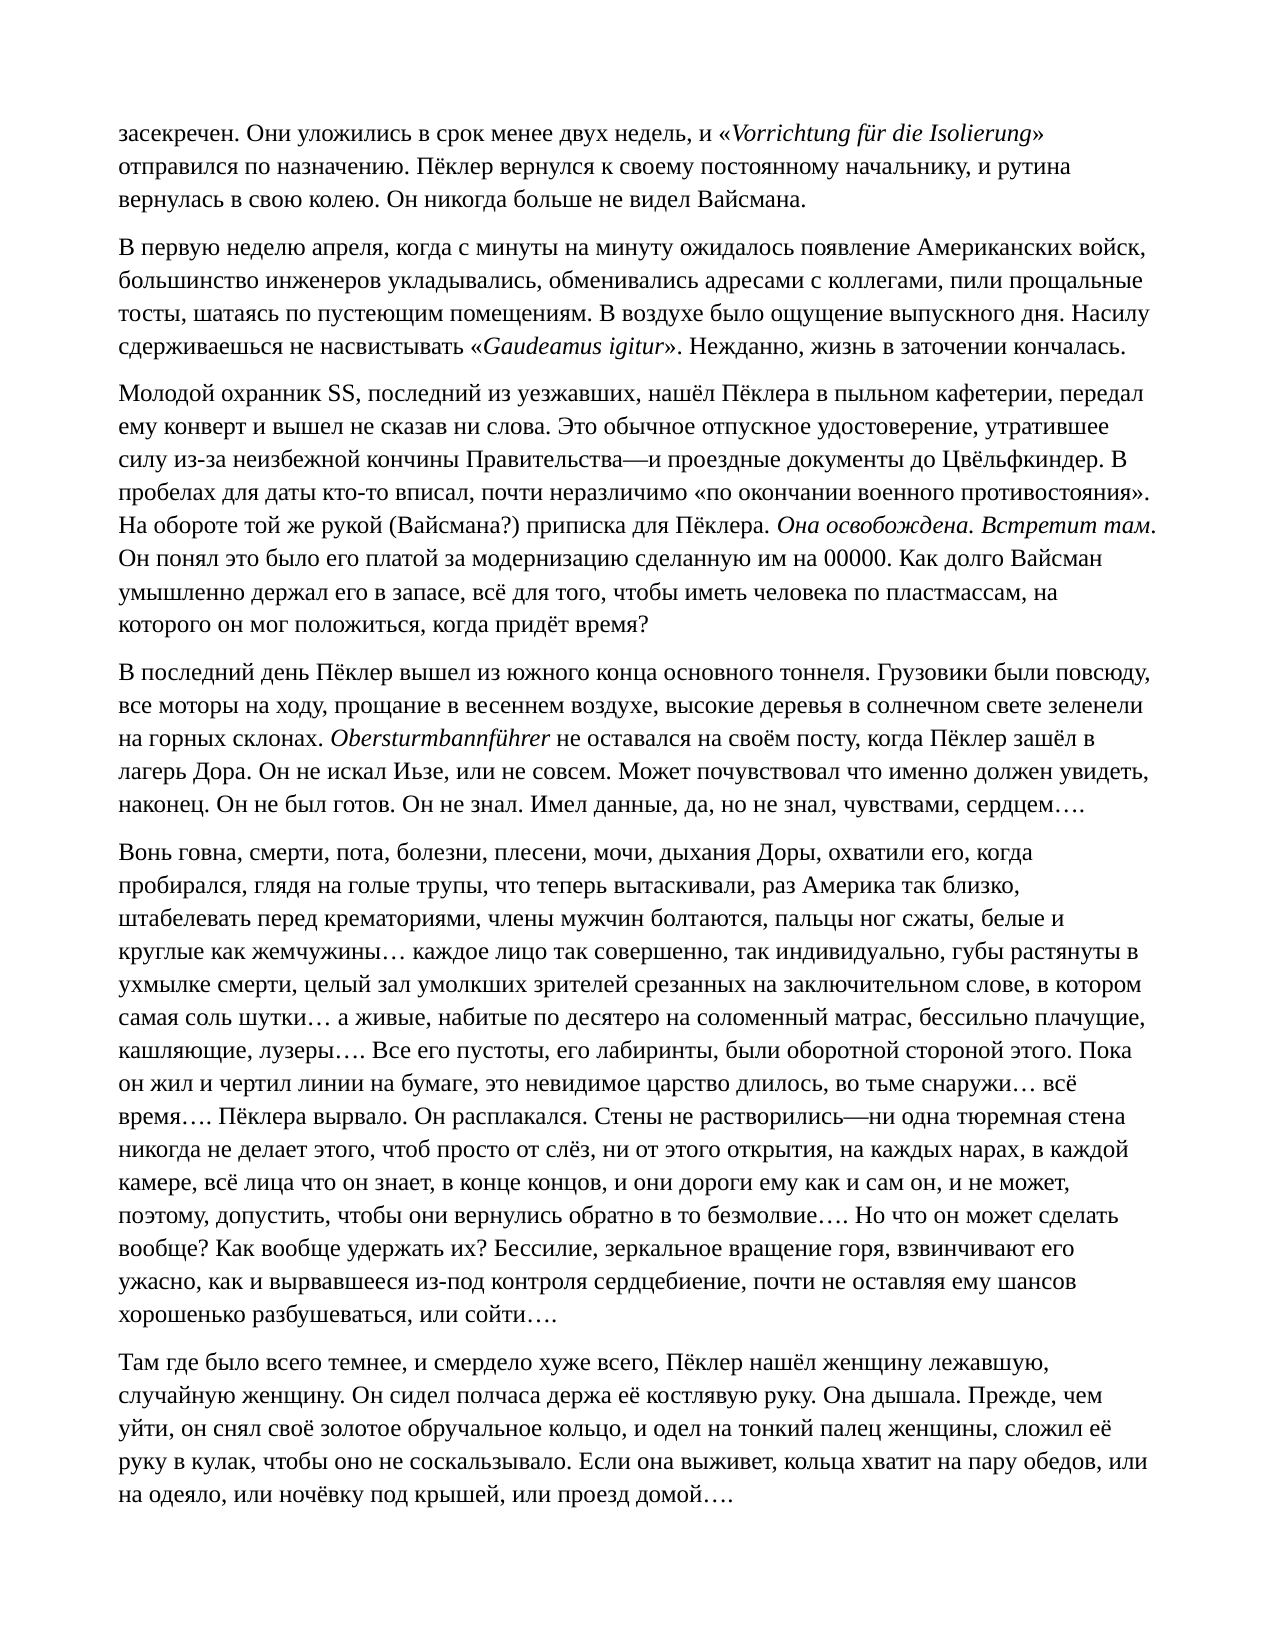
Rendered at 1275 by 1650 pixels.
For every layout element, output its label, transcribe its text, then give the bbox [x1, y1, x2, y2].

text Молодой охранник SS, последний из уезжавших, нашёл Пёклера в пыльном кафетерии, передал ему конверт и вышел не сказав ни слова. Это обычное отпускное удостоверение, утратившее силу из-за неизбежной кончины Правительства—и проездные документы до Цвёльфкиндер. В пробелах для даты кто-то вписал, почти неразличимо «по окончании военного противостояния». На обороте той же рукой (Вайсмана?) приписка для Пёклера. Она освобождена. Встретит там. Он понял это было его платой за модернизацию сделанную им на 00000. Как долго Вайсман умышленно держал его в запасе, всё для того, чтобы иметь человека по пластмассам, на которого он мог положиться, когда придёт время? [118, 378, 1157, 638]
text В последний день Пёклер вышел из южного конца основного тоннеля. Грузовики были повсюду, все моторы на ходу, прощание в весеннем воздухе, высокие деревья в солнечном свете зеленели на горных склонах. Obersturmbannführer не оставался на своём посту, когда Пёклер зашёл в лагерь Дора. Он не искал Иьзе, или не совсем. Может почувствовал что именно должен увидеть, наконец. Он не был готов. Он не знал. Имел данные, да, но не знал, чувствами, сердцем…. [118, 657, 1157, 818]
text В первую неделю апреля, когда с минуты на минуту ожидалось появление Американских войск, большинство инженеров укладывались, обменивались адресами с коллегами, пили прощальные тосты, шатаясь по пустеющим помещениям. В воздухе было ощущение выпускного дня. Насилу сдерживаешься не насвистывать «Gaudeamus igitur». Нежданно, жизнь в заточении кончалась. [118, 232, 1157, 359]
text Вонь говна, смерти, пота, болезни, плесени, мочи, дыхания Доры, охватили его, когда пробирался, глядя на голые трупы, что теперь вытаскивали, раз Америка так близко, штабелевать перед крематориями, члены мужчин болтаются, пальцы ног сжаты, белые и круглые как жемчужины… каждое лицо так совершенно, так индивидуально, губы растянуты в ухмылке смерти, целый зал умолкших зрителей срезанных на заключительном слове, в котором самая соль шутки… а живые, набитые по десятеро на соломенный матрас, бессильно плачущие, кашляющие, лузеры…. Все его пустоты, его лабиринты, были оборотной стороной этого. Пока он жил и чертил линии на бумаге, это невидимое царство длилось, во тьме снаружи… всё время…. Пёклера вырвало. Он расплакался. Стены не растворились—ни одна тюремная стена никогда не делает этого, чтоб просто от слёз, ни от этого открытия, на каждых нарах, в каждой камере, всё лица что он знает, в конце концов, и они дороги ему как и сам он, и не может, поэтому, допустить, чтобы они вернулись обратно в то безмолвие…. Но что он может сделать вообще? Как вообще удержать их? Бессилие, зеркальное вращение горя, взвинчивают его ужасно, как и вырвавшееся из-под контроля сердцебиение, почти не оставляя ему шансов хорошенько разбушеваться, или сойти…. [118, 837, 1157, 1328]
text Там где было всего темнее, и смердело хуже всего, Пёклер нашёл женщину лежавшую, случайную женщину. Он сидел полчаса держа её костлявую руку. Она дышала. Прежде, чем уйти, он снял своё золотое обручальное кольцо, и одел на тонкий палец женщины, сложил её руку в кулак, чтобы оно не соскальзывало. Если она выживет, кольца хватит на пару обедов, или на одеяло, или ночёвку под крышей, или проезд домой…. [118, 1347, 1157, 1508]
text засекречен. Они уложились в срок менее двух недель, и «Vorrichtung für die Isolierung» отправился по назначению. Пёклер вернулся к своему постоянному начальнику, и рутина вернулась в свою колею. Он никогда больше не видел Вайсмана. [118, 118, 1157, 213]
